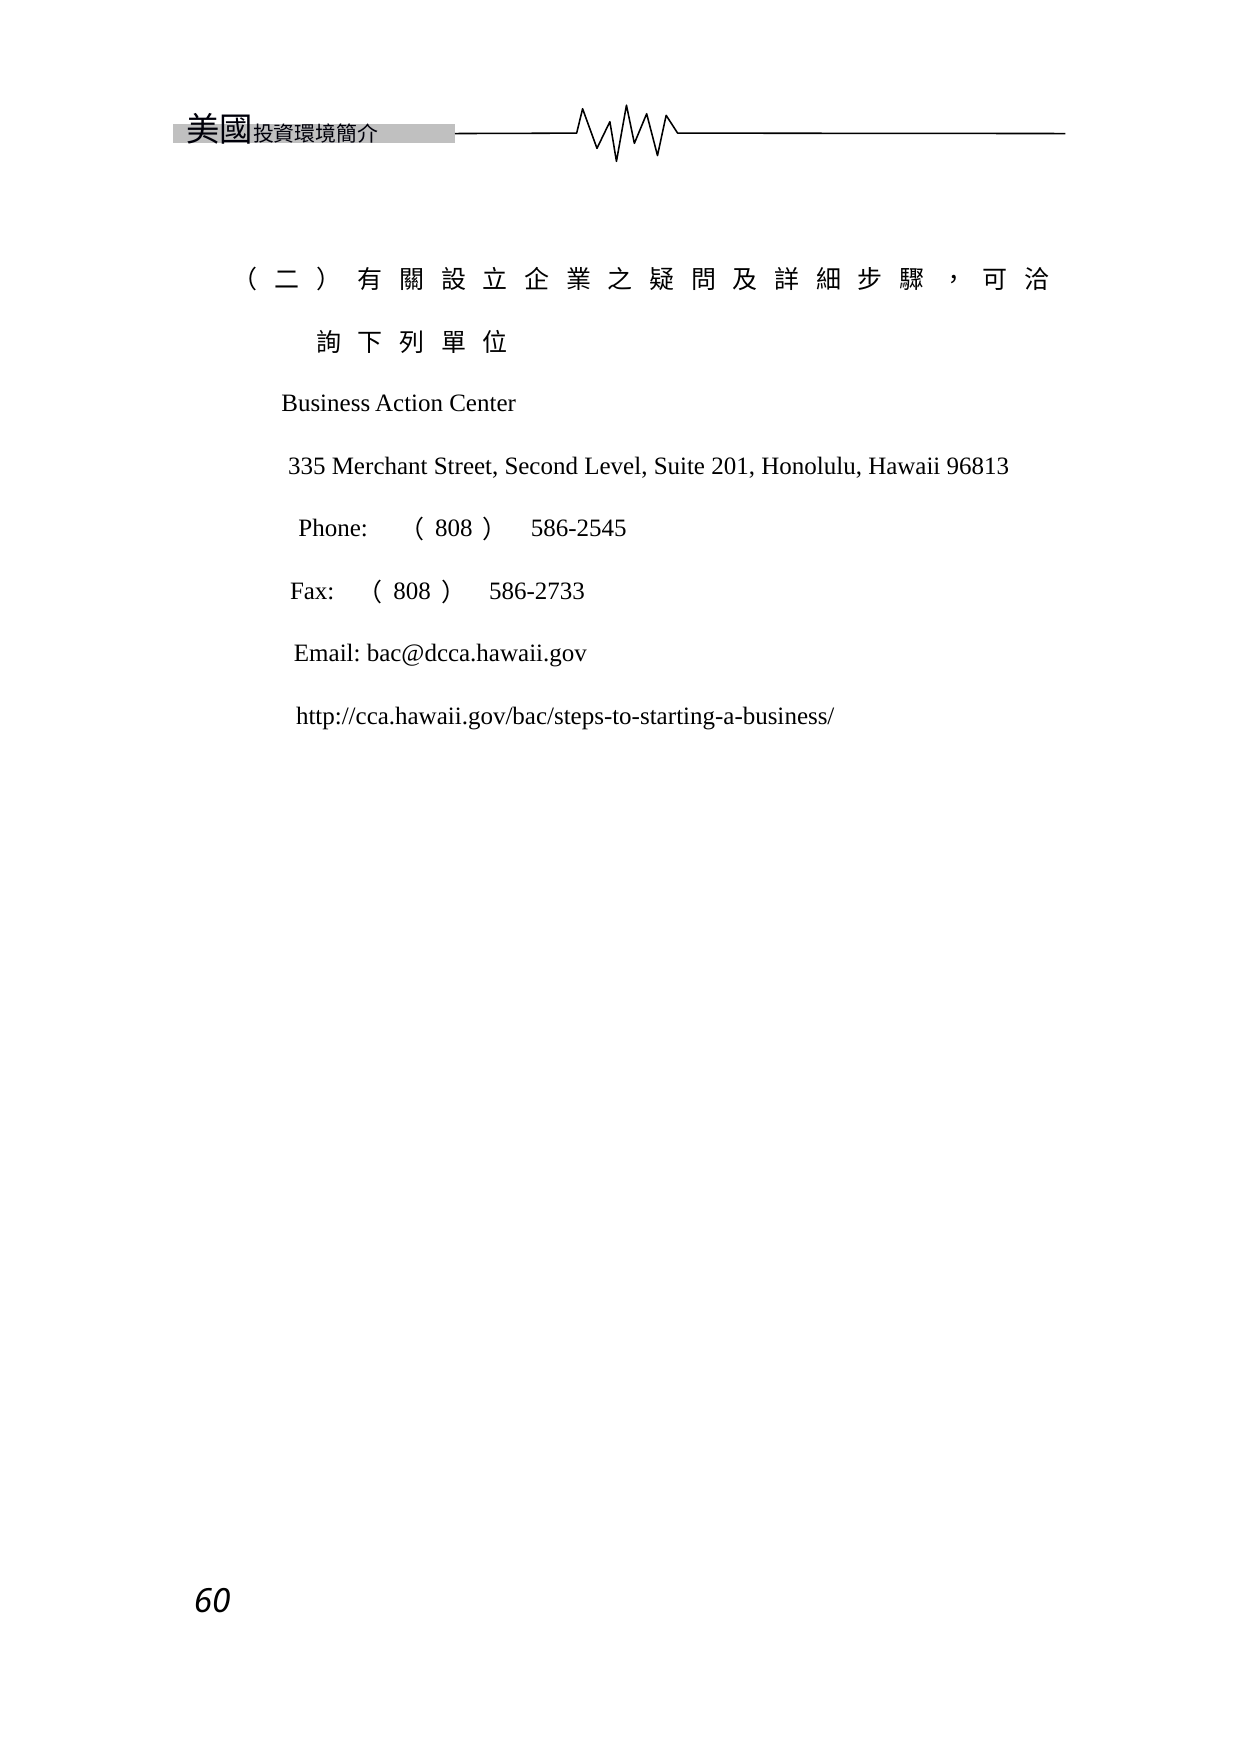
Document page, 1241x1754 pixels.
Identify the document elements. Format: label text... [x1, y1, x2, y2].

text Business Action Center [207, 361, 1058, 424]
text Email: bac@dcca.hawaii.gov [207, 611, 1058, 674]
text Fax: （808）586-2733 [207, 549, 1058, 611]
text （二）有關設立企業之疑問及詳細步驟，可洽詢下列單位 [207, 236, 1058, 361]
text http://cca.hawaii.gov/bac/steps-to-starting-a-business/ [207, 674, 1058, 736]
text Phone: （808）586-2545 [207, 486, 1058, 549]
text 335 Merchant Street, Second Level, Suite 201, Honolulu, Hawaii 96813 [207, 424, 1058, 486]
